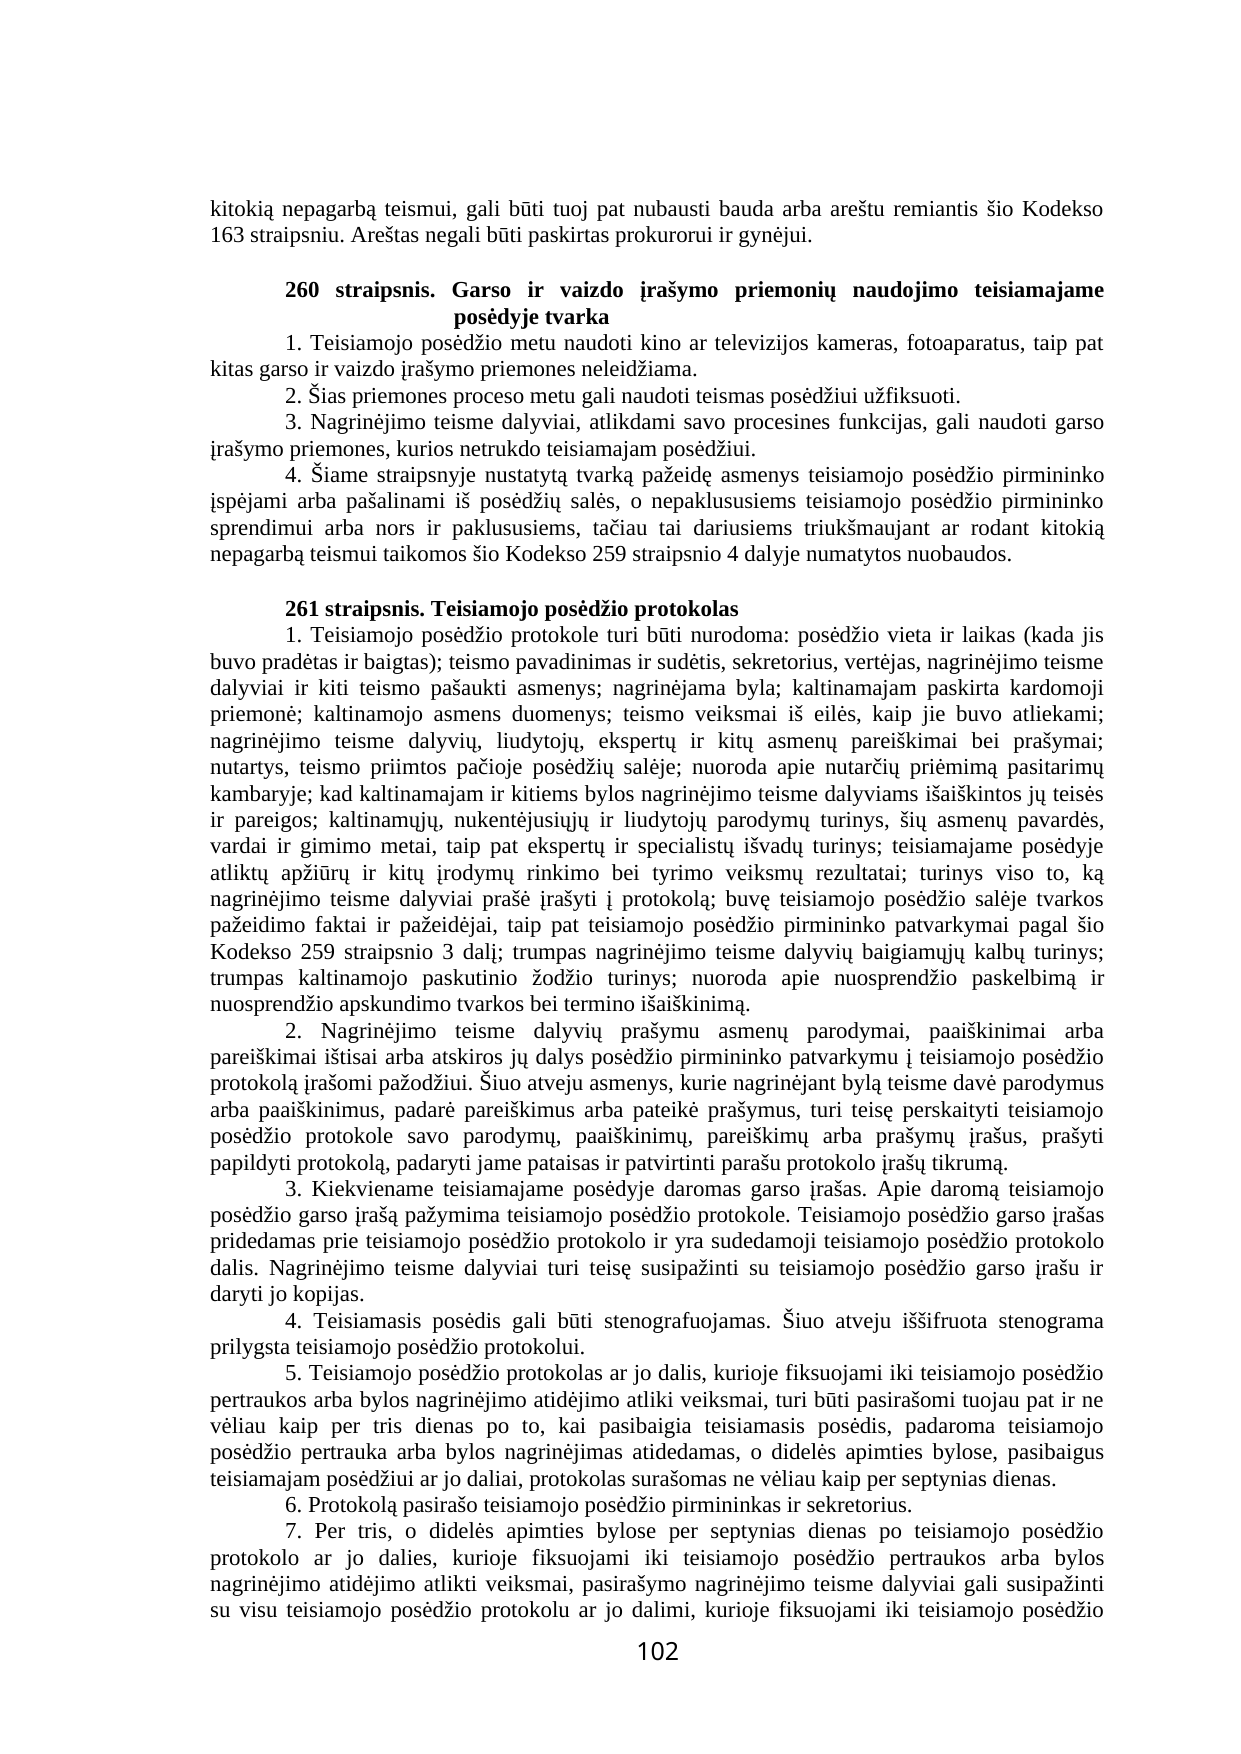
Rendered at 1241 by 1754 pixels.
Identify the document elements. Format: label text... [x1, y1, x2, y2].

text 2. Nagrinėjimo teisme dalyvių prašymu asmenų parodymai, paaiškinimai arba pareiškimai ištisai arba atskiros jų dalys posėdžio pirmininko patvarkymu į teisiamojo posėdžio protokolą įrašomi pažodžiui. Šiuo atveju asmenys, kurie nagrinėjant bylą teisme davė parodymus arba paaiškinimus, padarė pareiškimus arba pateikė prašymus, turi teisę perskaityti teisiamojo posėdžio protokole savo parodymų, paaiškinimų, pareiškimų arba prašymų įrašus, prašyti papildyti protokolą, padaryti jame pataisas ir patvirtinti parašu protokolo įrašų tikrumą. [210, 1017, 1106, 1175]
text 6. Protokolą pasirašo teisiamojo posėdžio pirmininkas ir sekretorius. [210, 1491, 1106, 1517]
text 5. Teisiamojo posėdžio protokolas ar jo dalis, kurioje fiksuojami iki teisiamojo posėdžio pertraukos arba bylos nagrinėjimo atidėjimo atliki veiksmai, turi būti pasirašomi tuojau pat ir ne vėliau kaip per tris dienas po to, kai pasibaigia teisiamasis posėdis, padaroma teisiamojo posėdžio pertrauka arba bylos nagrinėjimas atidedamas, o didelės apimties bylose, pasibaigus teisiamajam posėdžiui ar jo daliai, protokolas surašomas ne vėliau kaip per septynias dienas. [210, 1359, 1106, 1491]
text 3. Kiekviename teisiamajame posėdyje daromas garso įrašas. Apie daromą teisiamojo posėdžio garso įrašą pažymima teisiamojo posėdžio protokole. Teisiamojo posėdžio garso įrašas pridedamas prie teisiamojo posėdžio protokolo ir yra sudedamoji teisiamojo posėdžio protokolo dalis. Nagrinėjimo teisme dalyviai turi teisę susipažinti su teisiamojo posėdžio garso įrašu ir daryti jo kopijas. [210, 1175, 1106, 1307]
text 1. Teisiamojo posėdžio metu naudoti kino ar televizijos kameras, fotoaparatus, taip pat kitas garso ir vaizdo įrašymo priemones neleidžiama. [210, 329, 1106, 382]
text 261 straipsnis. Teisiamojo posėdžio protokolas [210, 595, 1106, 621]
text 4. Šiame straipsnyje nustatytą tvarką pažeidę asmenys teisiamojo posėdžio pirmininko įspėjami arba pašalinami iš posėdžių salės, o nepaklususiems teisiamojo posėdžio pirmininko sprendimui arba nors ir paklususiems, tačiau tai dariusiems triukšmaujant ar rodant kitokią nepagarbą teismui taikomos šio Kodekso 259 straipsnio 4 dalyje numatytos nuobaudos. [210, 461, 1106, 566]
text 2. Šias priemones proceso metu gali naudoti teismas posėdžiui užfiksuoti. [210, 382, 1106, 408]
text 4. Teisiamasis posėdis gali būti stenografuojamas. Šiuo atveju iššifruota stenograma prilygsta teisiamojo posėdžio protokolui. [210, 1307, 1106, 1359]
text 260 straipsnis. Garso ir vaizdo įrašymo priemonių naudojimo teisiamajame posėdyje tvarka [285, 276, 1106, 329]
text kitokią nepagarbą teismui, gali būti tuoj pat nubausti bauda arba areštu remiantis šio Kodekso 163 straipsniu. Areštas negali būti paskirtas prokurorui ir gynėjui. [210, 195, 1106, 248]
text 3. Nagrinėjimo teisme dalyviai, atlikdami savo procesines funkcijas, gali naudoti garso įrašymo priemones, kurios netrukdo teisiamajam posėdžiui. [210, 408, 1106, 461]
text 7. Per tris, o didelės apimties bylose per septynias dienas po teisiamojo posėdžio protokolo ar jo dalies, kurioje fiksuojami iki teisiamojo posėdžio pertraukos arba bylos nagrinėjimo atidėjimo atlikti veiksmai, pasirašymo nagrinėjimo teisme dalyviai gali susipažinti su visu teisiamojo posėdžio protokolu ar jo dalimi, kurioje fiksuojami iki teisiamojo posėdžio [210, 1517, 1106, 1623]
text 1. Teisiamojo posėdžio protokole turi būti nurodoma: posėdžio vieta ir laikas (kada jis buvo pradėtas ir baigtas); teismo pavadinimas ir sudėtis, sekretorius, vertėjas, nagrinėjimo teisme dalyviai ir kiti teismo pašaukti asmenys; nagrinėjama byla; kaltinamajam paskirta kardomoji priemonė; kaltinamojo asmens duomenys; teismo veiksmai iš eilės, kaip jie buvo atliekami; nagrinėjimo teisme dalyvių, liudytojų, ekspertų ir kitų asmenų pareiškimai bei prašymai; nutartys, teismo priimtos pačioje posėdžių salėje; nuoroda apie nutarčių priėmimą pasitarimų kambaryje; kad kaltinamajam ir kitiems bylos nagrinėjimo teisme dalyviams išaiškintos jų teisės ir pareigos; kaltinamųjų, nukentėjusiųjų ir liudytojų parodymų turinys, šių asmenų pavardės, vardai ir gimimo metai, taip pat ekspertų ir specialistų išvadų turinys; teisiamajame posėdyje atliktų apžiūrų ir kitų įrodymų rinkimo bei tyrimo veiksmų rezultatai; turinys viso to, ką nagrinėjimo teisme dalyviai prašė įrašyti į protokolą; buvę teisiamojo posėdžio salėje tvarkos pažeidimo faktai ir pažeidėjai, taip pat teisiamojo posėdžio pirmininko patvarkymai pagal šio Kodekso 259 straipsnio 3 dalį; trumpas nagrinėjimo teisme dalyvių baigiamųjų kalbų turinys; trumpas kaltinamojo paskutinio žodžio turinys; nuoroda apie nuosprendžio paskelbimą ir nuosprendžio apskundimo tvarkos bei termino išaiškinimą. [210, 621, 1106, 1017]
